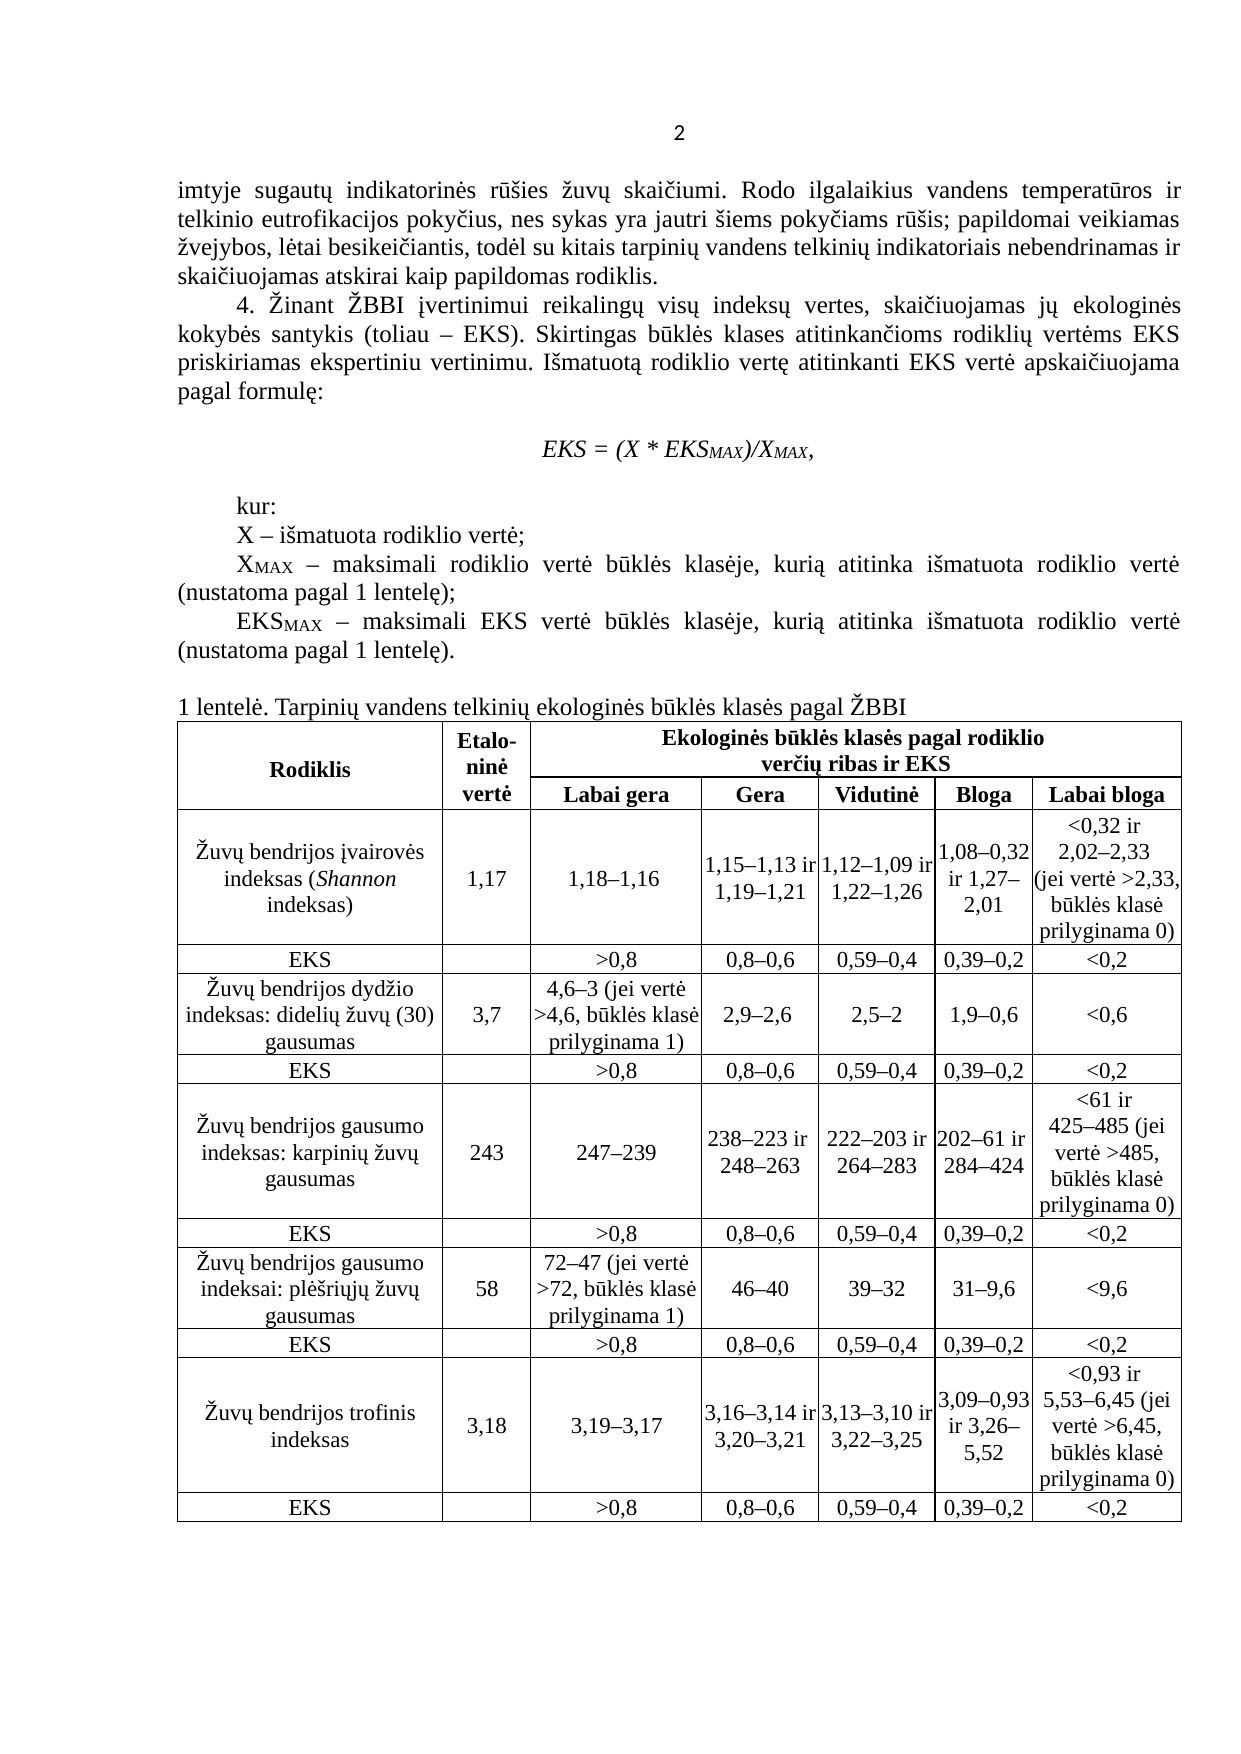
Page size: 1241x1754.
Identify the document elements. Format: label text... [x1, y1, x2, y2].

table_cell [443, 1329, 530, 1357]
table_cell 0,8–0,6 [702, 945, 818, 973]
text kur: [177, 491, 1181, 520]
table_cell 3,13–3,10 ir 3,22–3,25 [819, 1358, 934, 1492]
table_cell 202–61 ir 284–424 [936, 1084, 1032, 1218]
table_cell Žuvų bendrijos gausumo indeksai: plėšriųjų žuvų gausumas [178, 1248, 442, 1328]
table_cell 0,59–0,4 [819, 1329, 934, 1357]
table_cell 0,39–0,2 [936, 945, 1032, 973]
table_cell 1,15–1,13 ir 1,19–1,21 [702, 810, 818, 944]
table_cell >0,8 [531, 1329, 701, 1357]
table_cell 0,8–0,6 [702, 1329, 818, 1357]
table_cell Žuvų bendrijos gausumo indeksas: karpinių žuvų gausumas [178, 1084, 442, 1218]
table_cell 31–9,6 [936, 1248, 1032, 1328]
table_cell [443, 1219, 530, 1247]
table_cell >0,8 [531, 945, 701, 973]
table_cell 1,9–0,6 [936, 974, 1032, 1054]
table_cell 1,18–1,16 [531, 810, 701, 944]
table_cell 0,39–0,2 [936, 1055, 1032, 1083]
table_cell 0,8–0,6 [702, 1219, 818, 1247]
table_cell <0,2 [1033, 1329, 1181, 1357]
table_cell Gera [702, 778, 818, 809]
table_cell EKS [178, 945, 442, 973]
table_cell <0,2 [1033, 1219, 1181, 1247]
table_cell 3,18 [443, 1358, 530, 1492]
table_cell Bloga [936, 778, 1032, 809]
table_cell 3,09–0,93 ir 3,26–5,52 [936, 1358, 1032, 1492]
text imtyje sugautų indikatorinės rūšies žuvų skaičiumi. Rodo ilgalaikius vandens temperatūros ir telkinio eutrofikacijos pokyčius, nes sykas yra jautri šiems pokyčiams rūšis; papildomai veikiamas žvejybos, lėtai besikeičiantis, todėl su kitais tarpinių vandens telkinių indikatoriais nebendrinamas ir skaičiuojamas atskirai kaip papildomas rodiklis. [177, 175, 1181, 290]
table_cell Labai bloga [1033, 778, 1181, 809]
table_cell <61 ir 425–485 (jei vertė >485, būklės klasė prilyginama 0) [1033, 1084, 1181, 1218]
table_cell <9,6 [1033, 1248, 1181, 1328]
table_cell 0,39–0,2 [936, 1329, 1032, 1357]
table_cell 247–239 [531, 1084, 701, 1218]
table_cell 0,39–0,2 [936, 1219, 1032, 1247]
table_cell 58 [443, 1248, 530, 1328]
table_cell 0,59–0,4 [819, 1493, 934, 1521]
table_cell 1,08–0,32 ir 1,27–2,01 [936, 810, 1032, 944]
table_cell 0,8–0,6 [702, 1493, 818, 1521]
table_cell 0,59–0,4 [819, 1055, 934, 1083]
table_cell >0,8 [531, 1219, 701, 1247]
table_cell Žuvų bendrijos dydžio indeksas: didelių žuvų (30) gausumas [178, 974, 442, 1054]
table_cell 0,59–0,4 [819, 945, 934, 973]
table_cell <0,2 [1033, 1055, 1181, 1083]
table_cell 243 [443, 1084, 530, 1218]
table_cell <0,32 ir 2,02–2,33 (jei vertė >2,33, būklės klasė prilyginama 0) [1033, 810, 1181, 944]
table_cell EKS [178, 1055, 442, 1083]
table_cell 0,59–0,4 [819, 1219, 934, 1247]
table_cell <0,2 [1033, 945, 1181, 973]
table_cell EKS [178, 1493, 442, 1521]
table_cell 4,6–3 (jei vertė >4,6, būklės klasė prilyginama 1) [531, 974, 701, 1054]
table_cell 222–203 ir 264–283 [819, 1084, 934, 1218]
table_cell 72–47 (jei vertė >72, būklės klasė prilyginama 1) [531, 1248, 701, 1328]
table_cell >0,8 [531, 1055, 701, 1083]
table_cell 2,9–2,6 [702, 974, 818, 1054]
text X – išmatuota rodiklio vertė; [177, 520, 1181, 549]
table_cell 1,17 [443, 810, 530, 944]
table_cell 3,7 [443, 974, 530, 1054]
table_cell EKS [178, 1219, 442, 1247]
table_cell Žuvų bendrijos įvairovės indeksas (Shannon indeksas) [178, 810, 442, 944]
text 4. Žinant ŽBBI įvertinimui reikalingų visų indeksų vertes, skaičiuojamas jų ekologinės kokybės santykis (toliau – EKS). Skirtingas būklės klases atitinkančioms rodiklių vertėms EKS priskiriamas ekspertiniu vertinimu. Išmatuotą rodiklio vertę atitinkanti EKS vertė apskaičiuojama pagal formulę: [177, 290, 1181, 405]
table_cell 3,16–3,14 ir 3,20–3,21 [702, 1358, 818, 1492]
table_cell <0,93 ir 5,53–6,45 (jei vertė >6,45, būklės klasė prilyginama 0) [1033, 1358, 1181, 1492]
table_header Etalo-ninė vertė [443, 722, 530, 809]
table_cell 2,5–2 [819, 974, 934, 1054]
table_cell >0,8 [531, 1493, 701, 1521]
table_cell [443, 945, 530, 973]
table_header Ekologinės būklės klasės pagal rodiklio verčių ribas ir EKS [531, 722, 1181, 776]
table_cell [443, 1055, 530, 1083]
table_cell EKS [178, 1329, 442, 1357]
table_header Rodiklis [178, 722, 442, 809]
table_cell 46–40 [702, 1248, 818, 1328]
table_cell 0,39–0,2 [936, 1493, 1032, 1521]
table_cell [443, 1493, 530, 1521]
table_cell 238–223 ir 248–263 [702, 1084, 818, 1218]
text EKSMAX – maksimali EKS vertė būklės klasėje, kurią atitinka išmatuota rodiklio vertė (nustatoma pagal 1 lentelę). [177, 606, 1181, 664]
table_cell <0,2 [1033, 1493, 1181, 1521]
table_cell 1,12–1,09 ir 1,22–1,26 [819, 810, 934, 944]
text XMAX – maksimali rodiklio vertė būklės klasėje, kurią atitinka išmatuota rodiklio vertė (nustatoma pagal 1 lentelę); [177, 549, 1181, 606]
table_cell Vidutinė [819, 778, 934, 809]
text 1 lentelė. Tarpinių vandens telkinių ekologinės būklės klasės pagal ŽBBI [177, 692, 1181, 721]
table_cell 39–32 [819, 1248, 934, 1328]
table_cell 3,19–3,17 [531, 1358, 701, 1492]
table_cell 0,8–0,6 [702, 1055, 818, 1083]
table_cell Labai gera [531, 778, 701, 809]
text EKS = (X * EKSMAX)/XMAX, [177, 434, 1181, 462]
table_cell Žuvų bendrijos trofinis indeksas [178, 1358, 442, 1492]
table_cell <0,6 [1033, 974, 1181, 1054]
